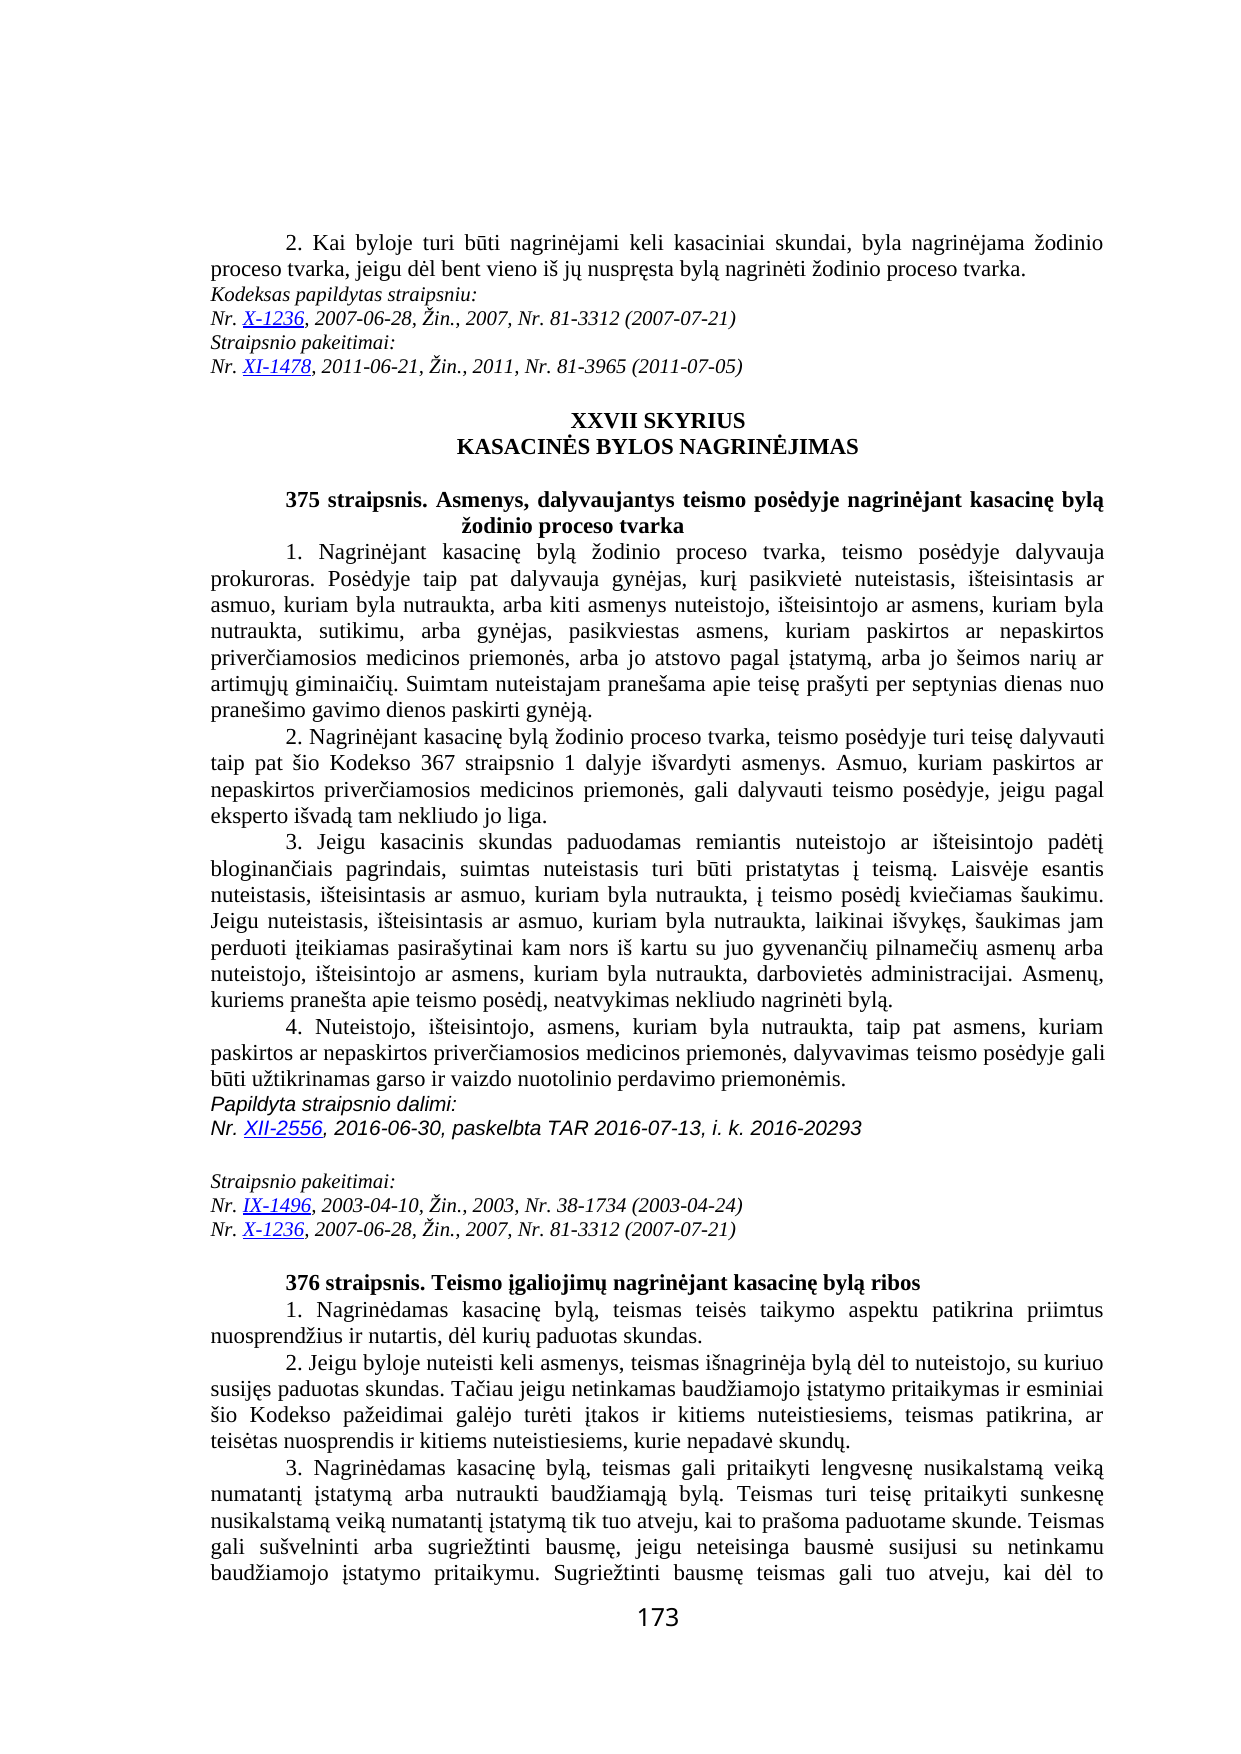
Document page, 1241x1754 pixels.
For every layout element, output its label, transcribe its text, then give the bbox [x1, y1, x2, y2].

text 2. Kai byloje turi būti nagrinėjami keli kasaciniai skundai, byla nagrinėjama žodinio proceso tvarka, jeigu dėl bent vieno iš jų nuspręsta bylą nagrinėti žodinio proceso tvarka. [210, 229, 1105, 282]
text Straipsnio pakeitimai: [210, 1168, 1105, 1193]
text 376 straipsnis. Teismo įgaliojimų nagrinėjant kasacinę bylą ribos [210, 1269, 1105, 1296]
text 4. Nuteistojo, išteisintojo, asmens, kuriam byla nutraukta, taip pat asmens, kuriam paskirtos ar nepaskirtos priverčiamosios medicinos priemonės, dalyvavimas teismo posėdyje gali būti užtikrinamas garso ir vaizdo nuotolinio perdavimo priemonėmis. [210, 1013, 1105, 1092]
text Kodeksas papildytas straipsniu: [210, 282, 1105, 306]
text 3. Jeigu kasacinis skundas paduodamas remiantis nuteistojo ar išteisintojo padėtį bloginančiais pagrindais, suimtas nuteistasis turi būti pristatytas į teismą. Laisvėje esantis nuteistasis, išteisintasis ar asmuo, kuriam byla nutraukta, į teismo posėdį kviečiamas šaukimu. Jeigu nuteistasis, išteisintasis ar asmuo, kuriam byla nutraukta, laikinai išvykęs, šaukimas jam perduoti įteikiamas pasirašytinai kam nors iš kartu su juo gyvenančių pilnamečių asmenų arba nuteistojo, išteisintojo ar asmens, kuriam byla nutraukta, darbovietės administracijai. Asmenų, kuriems pranešta apie teismo posėdį, neatvykimas nekliudo nagrinėti bylą. [210, 828, 1105, 1013]
text 375 straipsnis. Asmenys, dalyvaujantys teismo posėdyje nagrinėjant kasacinę bylą žodinio proceso tvarka [285, 486, 1105, 538]
text Papildyta straipsnio dalimi: [210, 1092, 1105, 1116]
text Nr. IX-1496, 2003-04-10, Žin., 2003, Nr. 38-1734 (2003-04-24) [210, 1193, 1105, 1217]
text 2. Jeigu byloje nuteisti keli asmenys, teismas išnagrinėja bylą dėl to nuteistojo, su kuriuo susijęs paduotas skundas. Tačiau jeigu netinkamas baudžiamojo įstatymo pritaikymas ir esminiai šio Kodekso pažeidimai galėjo turėti įtakos ir kitiems nuteistiesiems, teismas patikrina, ar teisėtas nuosprendis ir kitiems nuteistiesiems, kurie nepadavė skundų. [210, 1348, 1105, 1454]
text 1. Nagrinėjant kasacinę bylą žodinio proceso tvarka, teismo posėdyje dalyvauja prokuroras. Posėdyje taip pat dalyvauja gynėjas, kurį pasikvietė nuteistasis, išteisintasis ar asmuo, kuriam byla nutraukta, arba kiti asmenys nuteistojo, išteisintojo ar asmens, kuriam byla nutraukta, sutikimu, arba gynėjas, pasikviestas asmens, kuriam paskirtos ar nepaskirtos priverčiamosios medicinos priemonės, arba jo atstovo pagal įstatymą, arba jo šeimos narių ar artimųjų giminaičių. Suimtam nuteistajam pranešama apie teisę prašyti per septynias dienas nuo pranešimo gavimo dienos paskirti gynėją. [210, 538, 1105, 723]
text Nr. X-1236, 2007-06-28, Žin., 2007, Nr. 81-3312 (2007-07-21) [210, 306, 1105, 330]
text 3. Nagrinėdamas kasacinę bylą, teismas gali pritaikyti lengvesnę nusikalstamą veiką numatantį įstatymą arba nutraukti baudžiamąją bylą. Teismas turi teisę pritaikyti sunkesnę nusikalstamą veiką numatantį įstatymą tik tuo atveju, kai to prašoma paduotame skunde. Teismas gali sušvelninti arba sugriežtinti bausmę, jeigu neteisinga bausmė susijusi su netinkamu baudžiamojo įstatymo pritaikymu. Sugriežtinti bausmę teismas gali tuo atveju, kai dėl to [210, 1454, 1105, 1586]
text Kasacinės bylos nagrinėjimas [210, 433, 1105, 459]
text 1. Nagrinėdamas kasacinę bylą, teismas teisės taikymo aspektu patikrina priimtus nuosprendžius ir nutartis, dėl kurių paduotas skundas. [210, 1296, 1105, 1348]
text 2. Nagrinėjant kasacinę bylą žodinio proceso tvarka, teismo posėdyje turi teisę dalyvauti taip pat šio Kodekso 367 straipsnio 1 dalyje išvardyti asmenys. Asmuo, kuriam paskirtos ar nepaskirtos priverčiamosios medicinos priemonės, gali dalyvauti teismo posėdyje, jeigu pagal eksperto išvadą tam nekliudo jo liga. [210, 723, 1105, 828]
text Nr. XII-2556, 2016-06-30, paskelbta TAR 2016-07-13, i. k. 2016-20293 [210, 1116, 1105, 1140]
text Nr. XI-1478, 2011-06-21, Žin., 2011, Nr. 81-3965 (2011-07-05) [210, 354, 1105, 378]
text Straipsnio pakeitimai: [210, 330, 1105, 354]
subtitle XXVII skyrius [210, 407, 1105, 433]
text Nr. X-1236, 2007-06-28, Žin., 2007, Nr. 81-3312 (2007-07-21) [210, 1217, 1105, 1241]
